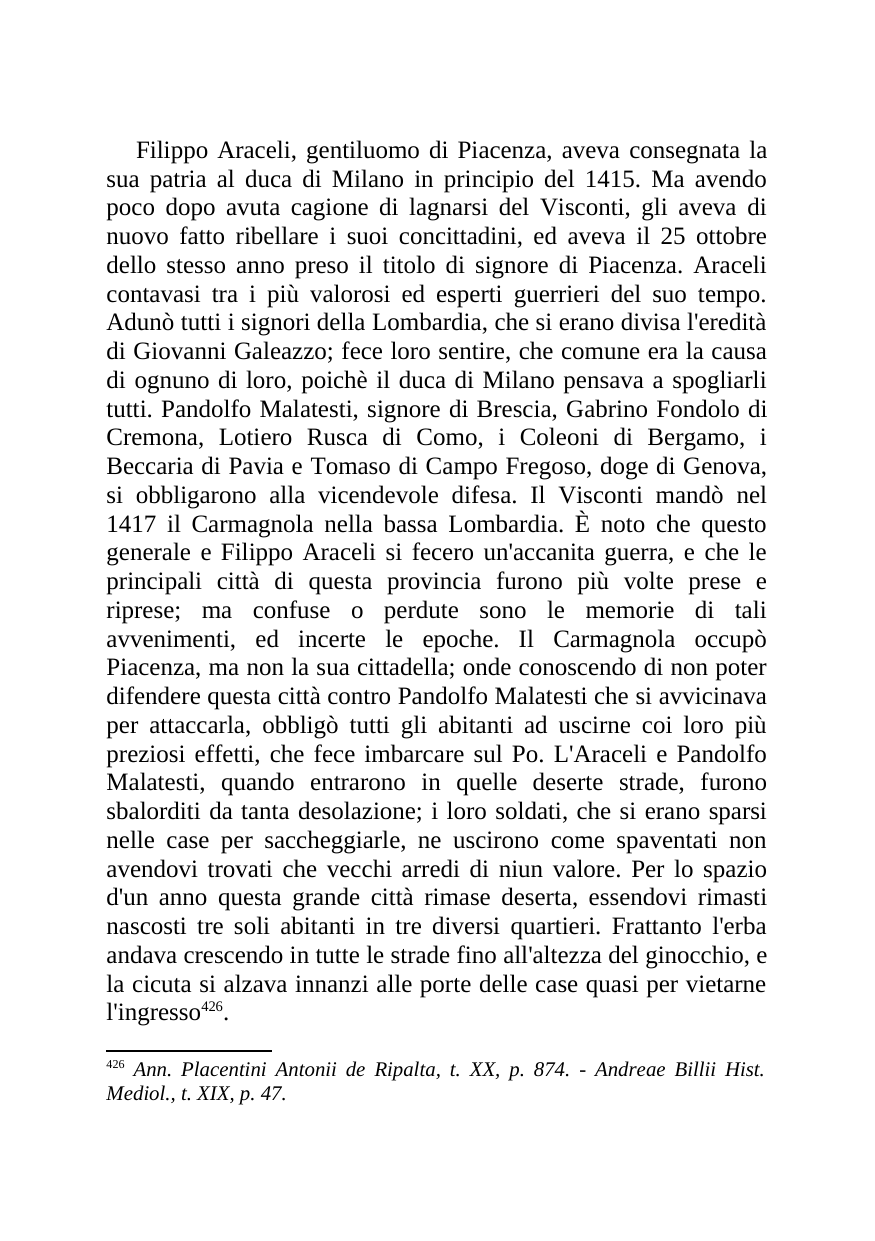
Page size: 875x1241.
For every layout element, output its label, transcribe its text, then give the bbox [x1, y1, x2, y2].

text Filippo Araceli, gentiluomo di Piacenza, aveva consegnata la sua patria al duca di Milano in principio del 1415. Ma avendo poco dopo avuta cagione di lagnarsi del Visconti, gli aveva di nuovo fatto ribellare i suoi concittadini, ed aveva il 25 ottobre dello stesso anno preso il titolo di signore di Piacenza. Araceli contavasi tra i più valorosi ed esperti guerrieri del suo tempo. Adunò tutti i signori della Lombardia, che si erano divisa l'eredità di Giovanni Galeazzo; fece loro sentire, che comune era la causa di ognuno di loro, poichè il duca di Milano pensava a spogliarli tutti. Pandolfo Malatesti, signore di Brescia, Gabrino Fondolo di Cremona, Lotiero Rusca di Como, i Coleoni di Bergamo, i Beccaria di Pavia e Tomaso di Campo Fregoso, doge di Genova, si obbligarono alla vicendevole difesa. Il Visconti mandò nel 1417 il Carmagnola nella bassa Lombardia. È noto che questo generale e Filippo Araceli si fecero un'accanita guerra, e che le principali città di questa provincia furono più volte prese e riprese; ma confuse o perdute sono le memorie di tali avvenimenti, ed incerte le epoche. Il Carmagnola occupò Piacenza, ma non la sua cittadella; onde conoscendo di non poter difendere questa città contro Pandolfo Malatesti che si avvicinava per attaccarla, obbligò tutti gli abitanti ad uscirne coi loro più preziosi effetti, che fece imbarcare sul Po. L'Araceli e Pandolfo Malatesti, quando entrarono in quelle deserte strade, furono sbalorditi da tanta desolazione; i loro soldati, che si erano sparsi nelle case per saccheggiarle, ne uscirono come spaventati non avendovi trovati che vecchi arredi di niun valore. Per lo spazio d'un anno questa grande città rimase deserta, essendovi rimasti nascosti tre soli abitanti in tre diversi quartieri. Frattanto l'erba andava crescendo in tutte le strade fino all'altezza del ginocchio, e la cicuta si alzava innanzi alle porte delle case quasi per vietarne l'ingresso. [106, 135, 768, 1026]
text Ann. Placentini Antonii de Ripalta, t. XX, p. 874. - Andreae Billii Hist. Mediol., t. XIX, p. 47. [106, 1057, 768, 1105]
